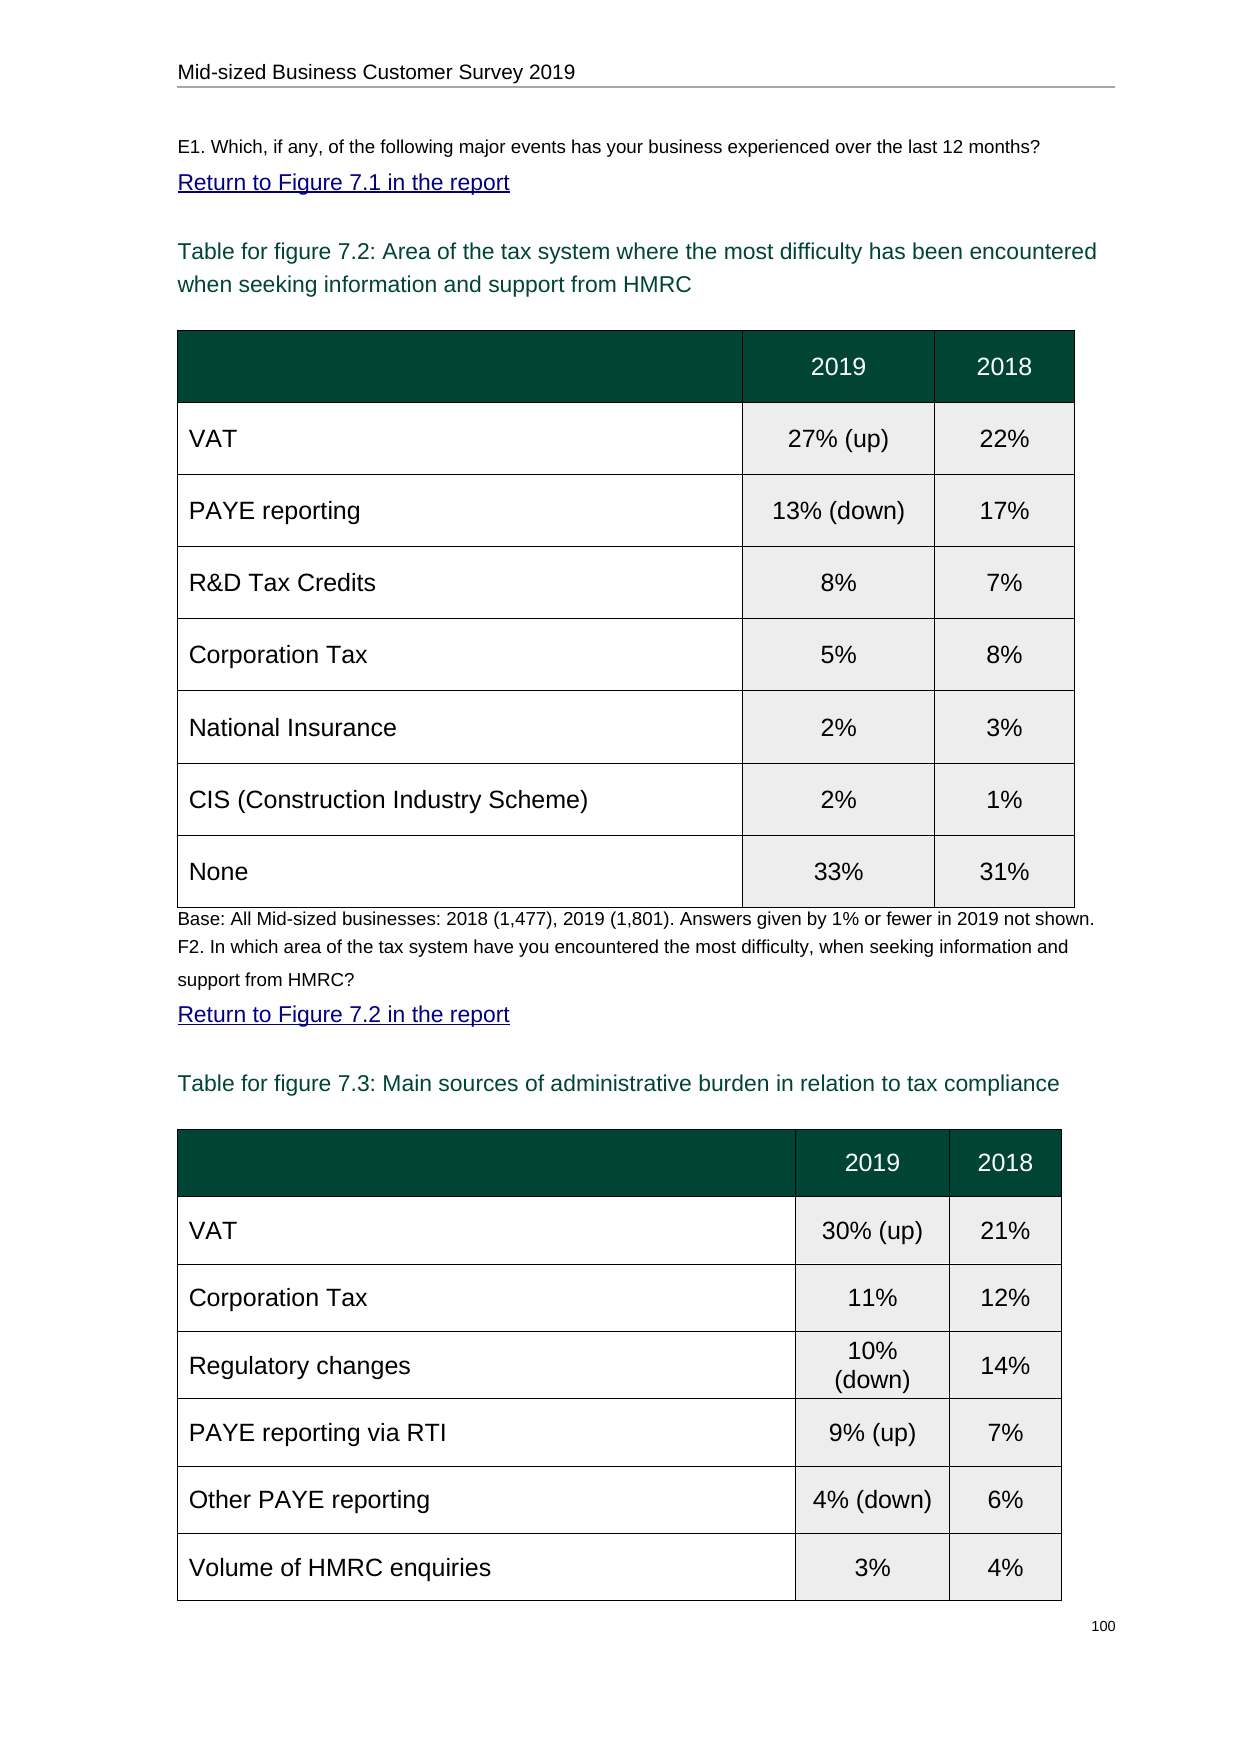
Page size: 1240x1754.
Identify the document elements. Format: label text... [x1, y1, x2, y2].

table_cell 2% [743, 764, 934, 835]
table_cell 4% [950, 1534, 1061, 1600]
table_cell 31% [935, 836, 1074, 907]
table_cell VAT [178, 403, 742, 474]
table_cell 4% (down) [796, 1467, 949, 1533]
text Base: All Mid-sized businesses: 2018 (1,477), 2019 (1,801). Answers given by 1% or fewer in 2019 not shown. [177, 908, 1115, 936]
table_cell Corporation Tax [178, 619, 742, 690]
table_cell 21% [950, 1197, 1061, 1263]
table_cell Other PAYE reporting [178, 1467, 795, 1533]
table_cell 1% [935, 764, 1074, 835]
table_header 2018 [950, 1130, 1061, 1196]
table_cell 7% [950, 1399, 1061, 1466]
table_cell PAYE reporting [178, 475, 742, 546]
table_cell National Insurance [178, 691, 742, 763]
table_cell 2% [743, 691, 934, 763]
table_cell R&D Tax Credits [178, 547, 742, 618]
subtitle Table for figure 7.2: Area of the tax system where the most difficulty has been encountered when seeking information and support from HMRC [177, 238, 1115, 304]
table_cell 10% (down) [796, 1332, 949, 1398]
table_cell Volume of HMRC enquiries [178, 1534, 795, 1600]
table_cell 22% [935, 403, 1074, 474]
table_cell 8% [743, 547, 934, 618]
table_header [178, 331, 742, 402]
table_cell 7% [935, 547, 1074, 618]
table_cell 6% [950, 1467, 1061, 1533]
table_cell 14% [950, 1332, 1061, 1398]
table_header 2019 [743, 331, 934, 402]
table_cell 30% (up) [796, 1197, 949, 1263]
table_cell 3% [796, 1534, 949, 1600]
table_cell 17% [935, 475, 1074, 546]
table_header 2018 [935, 331, 1074, 402]
table_cell 27% (up) [743, 403, 934, 474]
table_cell 13% (down) [743, 475, 934, 546]
text E1. Which, if any, of the following major events has your business experienced over the last 12 months? Return to Figure 7.1 in the report [177, 136, 1115, 195]
text F2. In which area of the tax system have you encountered the most difficulty, when seeking information and support from HMRC? Return to Figure 7.2 in the report [177, 936, 1115, 1027]
table_cell 12% [950, 1265, 1061, 1331]
table_cell Regulatory changes [178, 1332, 795, 1398]
table_cell CIS (Construction Industry Scheme) [178, 764, 742, 835]
table_cell 8% [935, 619, 1074, 690]
table_cell 5% [743, 619, 934, 690]
table_cell Corporation Tax [178, 1265, 795, 1331]
table_cell PAYE reporting via RTI [178, 1399, 795, 1466]
table_header 2019 [796, 1130, 949, 1196]
table_cell None [178, 836, 742, 907]
table_header [178, 1130, 795, 1196]
table_cell 3% [935, 691, 1074, 763]
subtitle Table for figure 7.3: Main sources of administrative burden in relation to tax compliance [177, 1070, 1115, 1104]
table_cell 11% [796, 1265, 949, 1331]
table_cell VAT [178, 1197, 795, 1263]
table_cell 33% [743, 836, 934, 907]
table_cell 9% (up) [796, 1399, 949, 1466]
